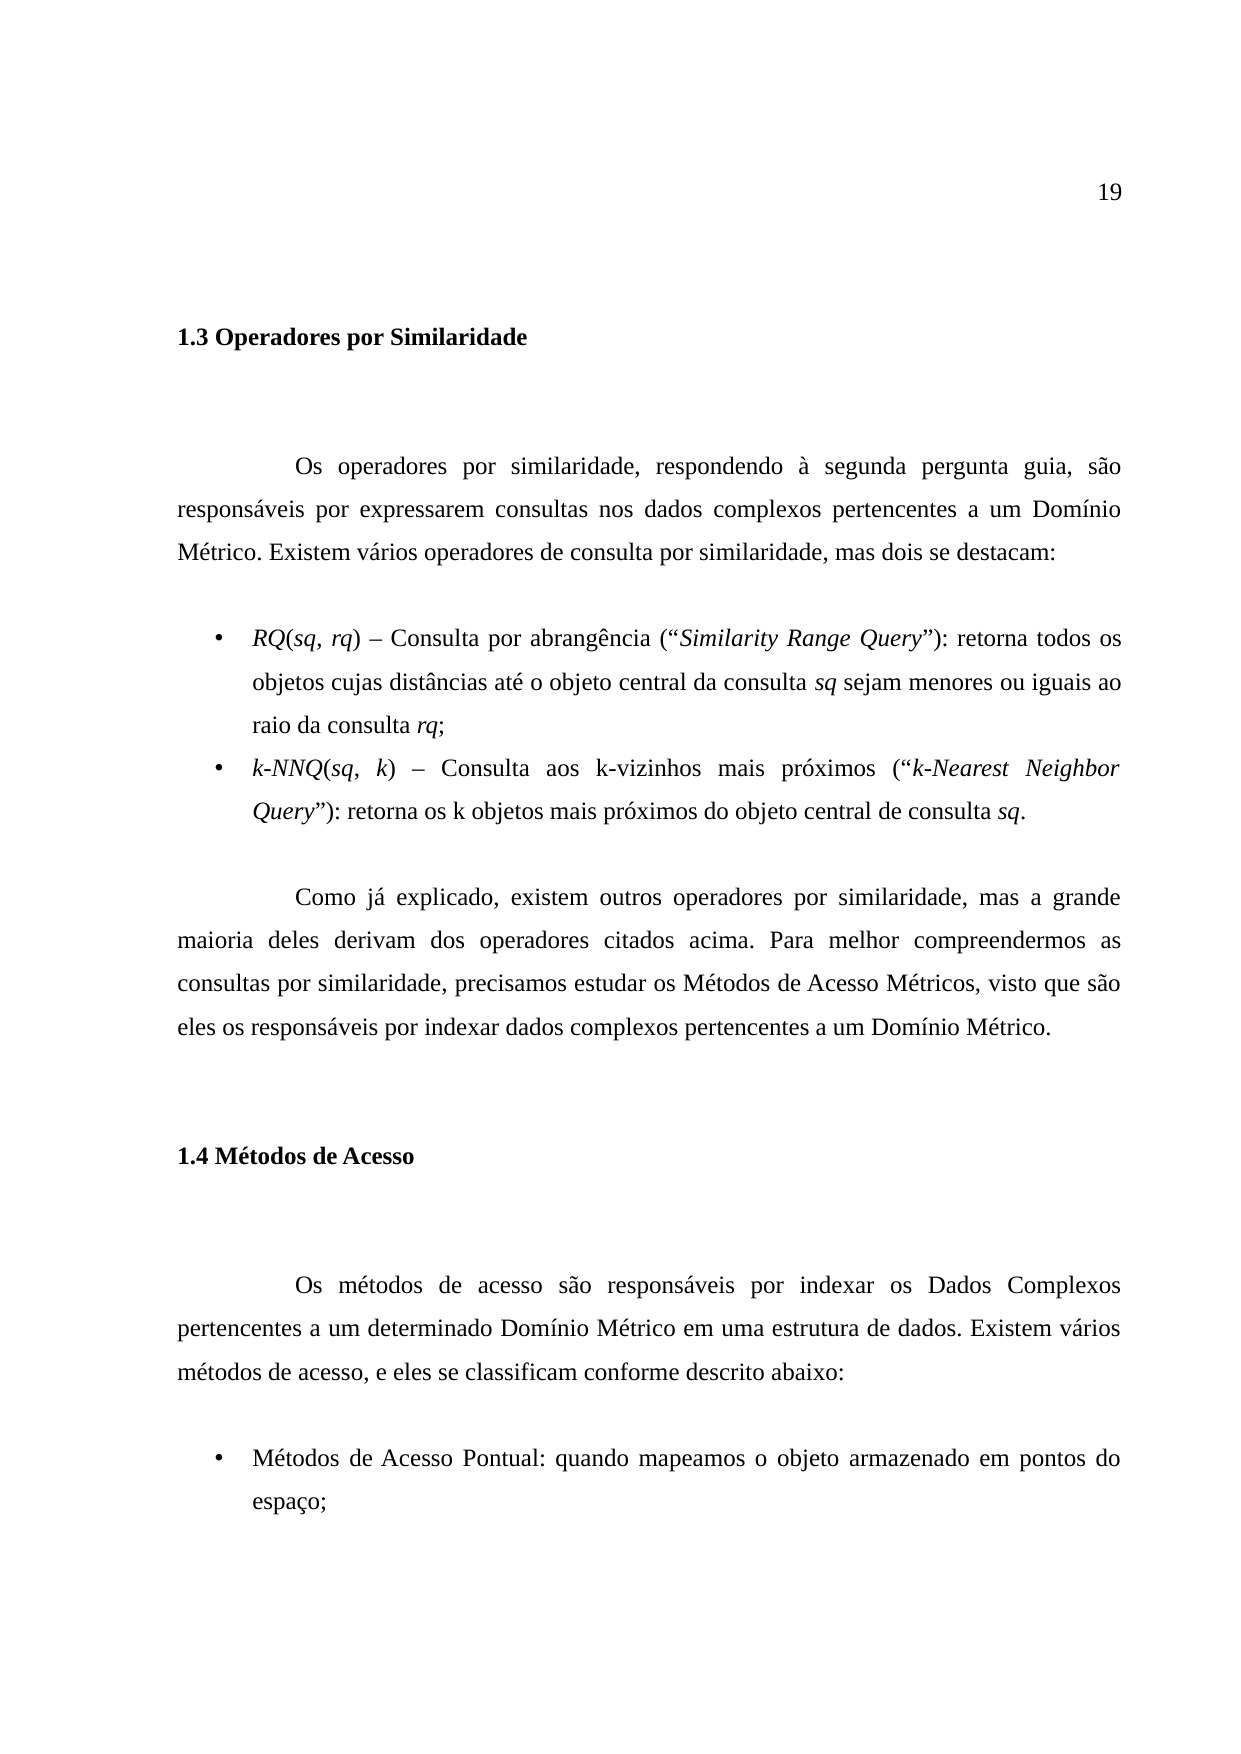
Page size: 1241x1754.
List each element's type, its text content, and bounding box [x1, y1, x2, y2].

list Métodos de Acesso Pontual: quando mapeamos o objeto armazenado em pontos do espaço; [214, 1443, 1122, 1515]
text Os métodos de acesso são responsáveis por indexar os Dados Complexos pertencentes a um determinado Domínio Métrico em uma estrutura de dados. Existem vários métodos de acesso, e eles se classificam conforme descrito abaixo: [177, 1270, 1122, 1385]
text 1.4 Métodos de Acesso [177, 1141, 1122, 1170]
list RQ(sq, rq) – Consulta por abrangência (“Similarity Range Query”): retorna todos os objetos cujas distâncias até o objeto central da consulta sq sejam menores ou iguais ao raio da consulta rq; [214, 623, 1122, 738]
text Os operadores por similaridade, respondendo à segunda pergunta guia, são responsáveis por expressarem consultas nos dados complexos pertencentes a um Domínio Métrico. Existem vários operadores de consulta por similaridade, mas dois se destacam: [177, 451, 1122, 566]
text 1.3 Operadores por Similaridade [177, 322, 1122, 350]
text Como já explicado, existem outros operadores por similaridade, mas a grande maioria deles derivam dos operadores citados acima. Para melhor compreendermos as consultas por similaridade, precisamos estudar os Métodos de Acesso Métricos, visto que são eles os responsáveis por indexar dados complexos pertencentes a um Domínio Métrico. [177, 882, 1122, 1040]
list k-NNQ(sq, k) – Consulta aos k-vizinhos mais próximos (“k-Nearest Neighbor Query”): retorna os k objetos mais próximos do objeto central de consulta sq. [214, 753, 1122, 825]
